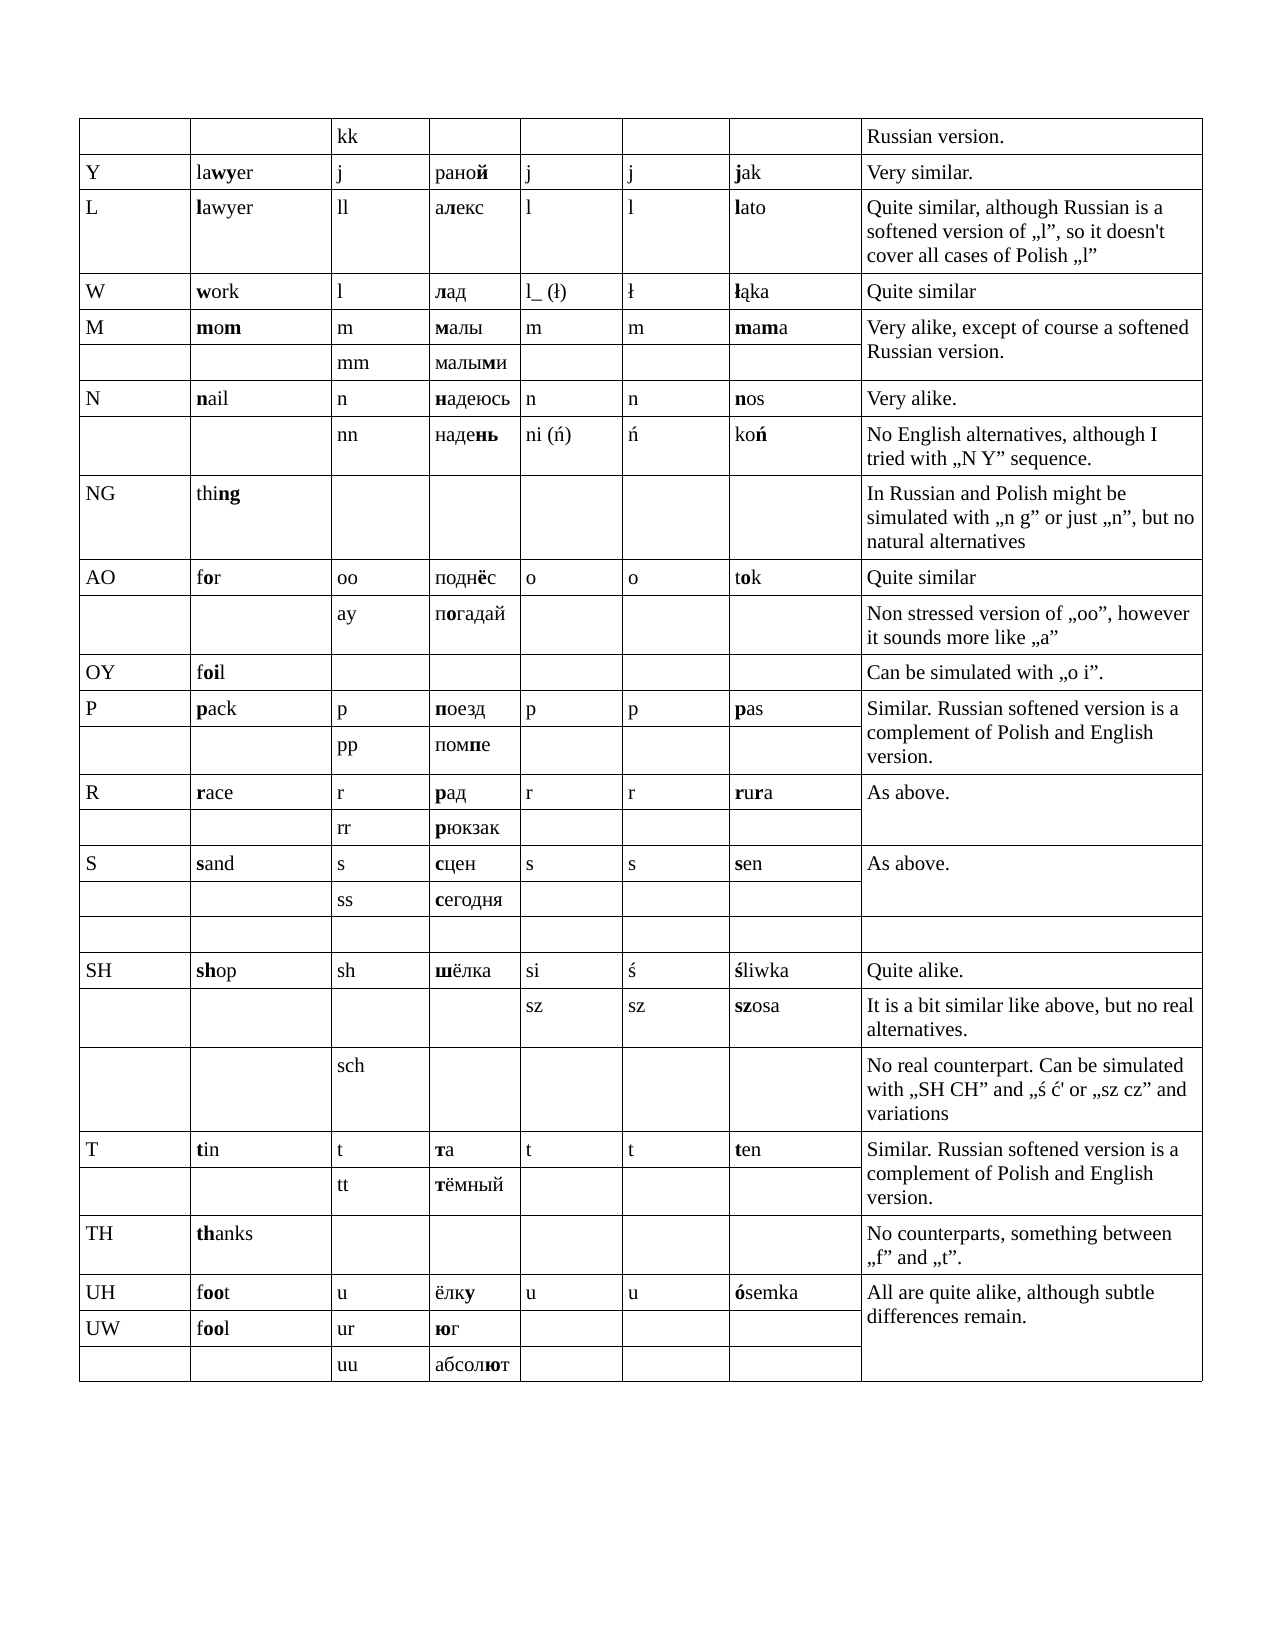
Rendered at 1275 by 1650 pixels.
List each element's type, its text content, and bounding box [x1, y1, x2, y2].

table_cell All are quite alike, although subtle differences remain. [862, 1275, 1202, 1381]
table_cell малы [430, 310, 520, 344]
table_cell Very alike, except of course a softened Russian version. [862, 310, 1202, 380]
table_cell ёлку [430, 1275, 520, 1310]
table_cell Similar. Russian softened version is a complement of Polish and English version. [862, 1132, 1202, 1215]
table_cell n [623, 381, 729, 416]
table_cell t [332, 1132, 429, 1167]
table_cell [623, 476, 729, 559]
table_cell [623, 1311, 729, 1346]
table_cell лад [430, 274, 520, 309]
table_cell uu [332, 1347, 429, 1381]
table_cell koń [730, 417, 861, 475]
table_cell [623, 810, 729, 845]
table_cell pp [332, 727, 429, 774]
table_cell ósemka [730, 1275, 861, 1310]
table_cell No counterparts, something between „f” and „t”. [862, 1216, 1202, 1274]
table_cell si [521, 953, 622, 987]
table_cell As above. [862, 775, 1202, 845]
table_cell [80, 119, 190, 154]
table_cell u [521, 1275, 622, 1310]
table_cell pack [191, 691, 331, 726]
table_cell [191, 417, 331, 475]
table_cell [332, 655, 429, 690]
table_cell szosa [730, 989, 861, 1047]
table_cell малыми [430, 345, 520, 380]
table_cell lato [730, 190, 861, 273]
table_cell [191, 119, 331, 154]
table_cell [521, 476, 622, 559]
table_cell [191, 917, 331, 952]
table_cell Quite similar [862, 560, 1202, 595]
table_cell [430, 1216, 520, 1274]
table_cell Non stressed version of „oo”, however it sounds more like „a” [862, 596, 1202, 654]
table_cell [80, 989, 190, 1047]
table_cell sz [521, 989, 622, 1047]
table_cell mm [332, 345, 429, 380]
table_cell [730, 596, 861, 654]
table_cell Y [80, 155, 190, 189]
table_cell [521, 596, 622, 654]
table_cell It is a bit similar like above, but no real alternatives. [862, 989, 1202, 1047]
table_cell надеюсь [430, 381, 520, 416]
table_cell thanks [191, 1216, 331, 1274]
table_cell nail [191, 381, 331, 416]
table_cell [521, 882, 622, 916]
table_cell for [191, 560, 331, 595]
table_cell ł [623, 274, 729, 309]
table_cell o [623, 560, 729, 595]
table_cell [332, 476, 429, 559]
table_cell sand [191, 846, 331, 881]
table_cell [521, 1168, 622, 1215]
table_cell N [80, 381, 190, 416]
table_cell rura [730, 775, 861, 809]
table_cell l [332, 274, 429, 309]
table_cell UH [80, 1275, 190, 1310]
table_cell [730, 1168, 861, 1215]
table_cell u [332, 1275, 429, 1310]
table_cell thing [191, 476, 331, 559]
table_cell t [521, 1132, 622, 1167]
table_cell p [521, 691, 622, 726]
table_cell [191, 882, 331, 916]
table_cell pas [730, 691, 861, 726]
table_cell [521, 917, 622, 952]
table_cell [430, 989, 520, 1047]
table_cell P [80, 691, 190, 726]
table_cell [80, 882, 190, 916]
table_cell j [521, 155, 622, 189]
table_cell [623, 119, 729, 154]
table_cell Quite similar [862, 274, 1202, 309]
table_cell [730, 810, 861, 845]
table_cell сцен [430, 846, 520, 881]
table_cell [80, 917, 190, 952]
table_cell [191, 1347, 331, 1381]
table_cell [430, 655, 520, 690]
table_cell [521, 655, 622, 690]
table_cell sen [730, 846, 861, 881]
table_cell [623, 1216, 729, 1274]
table_cell [191, 596, 331, 654]
table_cell work [191, 274, 331, 309]
table_cell t [623, 1132, 729, 1167]
table_cell No real counterpart. Can be simulated with „SH CH” and „ś ć' or „sz cz” and variations [862, 1048, 1202, 1131]
table_cell S [80, 846, 190, 881]
table_cell [623, 596, 729, 654]
table_cell r [521, 775, 622, 809]
table_cell поднёс [430, 560, 520, 595]
table_cell s [623, 846, 729, 881]
table_cell [332, 917, 429, 952]
table_cell та [430, 1132, 520, 1167]
table_cell алекс [430, 190, 520, 273]
table_cell SH [80, 953, 190, 987]
table_cell Quite alike. [862, 953, 1202, 987]
table_cell [430, 476, 520, 559]
table_cell [623, 655, 729, 690]
table_cell ś [623, 953, 729, 987]
table_cell fool [191, 1311, 331, 1346]
table_cell tin [191, 1132, 331, 1167]
table_cell oo [332, 560, 429, 595]
table_cell AO [80, 560, 190, 595]
table_cell абсолют [430, 1347, 520, 1381]
table_cell [521, 345, 622, 380]
table_cell [521, 1048, 622, 1131]
table_cell [730, 882, 861, 916]
table_cell ay [332, 596, 429, 654]
table_cell łąka [730, 274, 861, 309]
table_cell OY [80, 655, 190, 690]
table_cell [623, 917, 729, 952]
table_cell [730, 727, 861, 774]
table_cell [332, 989, 429, 1047]
table_cell [623, 345, 729, 380]
table_cell [521, 810, 622, 845]
table_cell mom [191, 310, 331, 344]
table_cell foil [191, 655, 331, 690]
table_cell shop [191, 953, 331, 987]
table_cell TH [80, 1216, 190, 1274]
table_cell W [80, 274, 190, 309]
table_cell kk [332, 119, 429, 154]
table_cell m [521, 310, 622, 344]
table_cell [80, 1347, 190, 1381]
table_cell [730, 119, 861, 154]
table_cell [521, 1347, 622, 1381]
table_cell tt [332, 1168, 429, 1215]
table_cell Russian version. [862, 119, 1202, 154]
table_cell [623, 1347, 729, 1381]
table_cell ur [332, 1311, 429, 1346]
table_cell Very alike. [862, 381, 1202, 416]
table_cell ni (ń) [521, 417, 622, 475]
table_cell n [521, 381, 622, 416]
table_cell [730, 476, 861, 559]
table_cell [521, 727, 622, 774]
table_cell [80, 810, 190, 845]
table_cell [623, 1168, 729, 1215]
table_cell [521, 1216, 622, 1274]
table_cell m [332, 310, 429, 344]
table_cell тёмный [430, 1168, 520, 1215]
table_cell [191, 1048, 331, 1131]
table_cell j [623, 155, 729, 189]
table_cell [80, 345, 190, 380]
table_cell [191, 989, 331, 1047]
table_cell Quite similar, although Russian is a softened version of „l”, so it doesn't cover all cases of Polish „l” [862, 190, 1202, 273]
table_cell [80, 1048, 190, 1131]
table_cell [862, 917, 1202, 952]
table_cell надень [430, 417, 520, 475]
table_cell [80, 417, 190, 475]
table_cell помпе [430, 727, 520, 774]
table_cell race [191, 775, 331, 809]
table_cell In Russian and Polish might be simulated with „n g” or just „n”, but no natural alternatives [862, 476, 1202, 559]
table_cell юг [430, 1311, 520, 1346]
table_cell sh [332, 953, 429, 987]
table_cell j [332, 155, 429, 189]
table_cell tok [730, 560, 861, 595]
table_cell mama [730, 310, 861, 344]
table_cell l [521, 190, 622, 273]
table_cell l_ (ł) [521, 274, 622, 309]
table_cell раной [430, 155, 520, 189]
table_cell Can be simulated with „o i”. [862, 655, 1202, 690]
table_cell [191, 810, 331, 845]
table_cell [430, 119, 520, 154]
table_cell [430, 1048, 520, 1131]
table_cell ll [332, 190, 429, 273]
table_cell [730, 1311, 861, 1346]
table_cell lawyer [191, 155, 331, 189]
table_cell śliwka [730, 953, 861, 987]
table_cell m [623, 310, 729, 344]
table_cell [730, 917, 861, 952]
table_cell шёлка [430, 953, 520, 987]
table_cell u [623, 1275, 729, 1310]
table_cell ten [730, 1132, 861, 1167]
table_cell UW [80, 1311, 190, 1346]
table_cell [191, 1168, 331, 1215]
table_cell jak [730, 155, 861, 189]
table_cell Similar. Russian softened version is a complement of Polish and English version. [862, 691, 1202, 774]
table_cell foot [191, 1275, 331, 1310]
table_cell rr [332, 810, 429, 845]
table_cell As above. [862, 846, 1202, 916]
table_cell рад [430, 775, 520, 809]
table_cell [730, 655, 861, 690]
table_cell [730, 1048, 861, 1131]
table_cell рюкзак [430, 810, 520, 845]
table_cell r [623, 775, 729, 809]
table_cell sz [623, 989, 729, 1047]
table_cell [191, 727, 331, 774]
table_cell o [521, 560, 622, 595]
table_cell T [80, 1132, 190, 1167]
table_cell Very similar. [862, 155, 1202, 189]
table_cell [623, 882, 729, 916]
table_cell [80, 1168, 190, 1215]
table_cell l [623, 190, 729, 273]
table_cell [521, 1311, 622, 1346]
table_cell [623, 1048, 729, 1131]
table_cell nn [332, 417, 429, 475]
table_cell [521, 119, 622, 154]
table_cell ss [332, 882, 429, 916]
table_cell сегодня [430, 882, 520, 916]
table_cell r [332, 775, 429, 809]
table_cell ń [623, 417, 729, 475]
table_cell [80, 596, 190, 654]
table_cell [80, 727, 190, 774]
table_cell R [80, 775, 190, 809]
table_cell [430, 917, 520, 952]
table_cell p [332, 691, 429, 726]
table_cell n [332, 381, 429, 416]
table_cell M [80, 310, 190, 344]
table_cell [730, 345, 861, 380]
table_cell [730, 1347, 861, 1381]
table_cell [730, 1216, 861, 1274]
table_cell [191, 345, 331, 380]
table_cell поезд [430, 691, 520, 726]
table_cell [623, 727, 729, 774]
table_cell погадай [430, 596, 520, 654]
table_cell [332, 1216, 429, 1274]
table_cell L [80, 190, 190, 273]
table_cell No English alternatives, although I tried with „N Y” sequence. [862, 417, 1202, 475]
table_cell nos [730, 381, 861, 416]
table_cell s [521, 846, 622, 881]
table_cell lawyer [191, 190, 331, 273]
table_cell NG [80, 476, 190, 559]
table_cell s [332, 846, 429, 881]
table_cell p [623, 691, 729, 726]
table_cell sch [332, 1048, 429, 1131]
